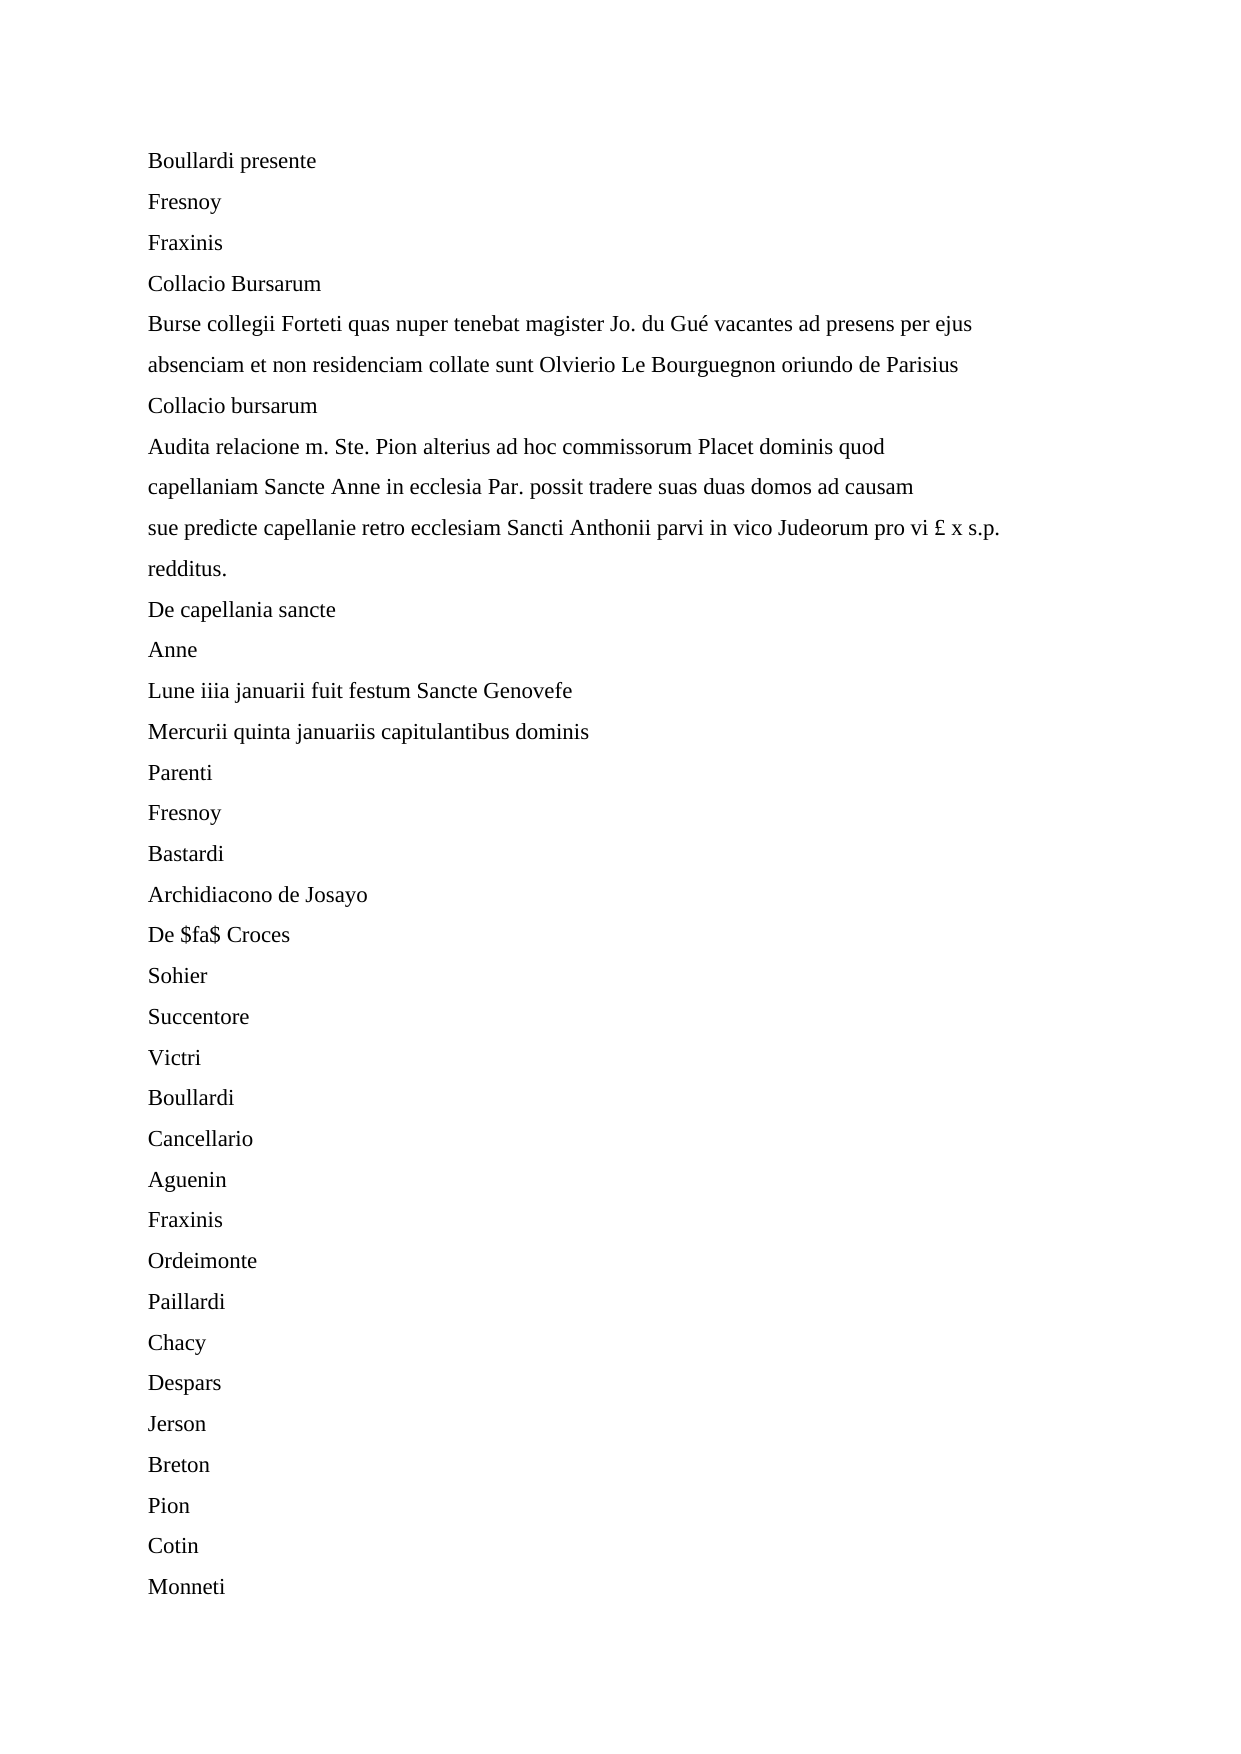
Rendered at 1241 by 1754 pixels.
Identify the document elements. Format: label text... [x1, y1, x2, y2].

text Succentore [148, 1003, 1093, 1029]
text Boullardi presente [148, 148, 1093, 174]
text Paillardi [148, 1288, 1093, 1314]
text Fraxinis [148, 1207, 1093, 1233]
text absenciam et non residenciam collate sunt Olvierio Le Bourguegnon oriundo de Parisius [148, 351, 1093, 378]
text Bastardi [148, 840, 1093, 866]
text redditus. [148, 555, 1093, 581]
text Cancellario [148, 1125, 1093, 1151]
text Jerson [148, 1410, 1093, 1437]
text Fresnoy [148, 188, 1093, 215]
text Fresnoy [148, 799, 1093, 826]
text Collacio bursarum [148, 392, 1093, 418]
text De capellania sancte [148, 596, 1093, 622]
text Despars [148, 1369, 1093, 1396]
text Audita relacione m. Ste. Pion alterius ad hoc commissorum Placet dominis quod [148, 433, 1093, 459]
text Ordeimonte [148, 1247, 1093, 1274]
text Aguenin [148, 1166, 1093, 1192]
text Monneti [148, 1573, 1093, 1599]
text Collacio Bursarum [148, 270, 1093, 296]
text Lune iiia januarii fuit festum Sancte Genovefe [148, 677, 1093, 703]
text Mercurii quinta januariis capitulantibus dominis [148, 718, 1093, 744]
text Cotin [148, 1532, 1093, 1559]
text Sohier [148, 962, 1093, 988]
text Victri [148, 1044, 1093, 1070]
text Boullardi [148, 1084, 1093, 1111]
text Archidiacono de Josayo [148, 881, 1093, 907]
text De $fa$ Croces [148, 921, 1093, 948]
text Chacy [148, 1329, 1093, 1355]
text capellaniam Sancte Anne in ecclesia Par. possit tradere suas duas domos ad causam [148, 473, 1093, 500]
text Burse collegii Forteti quas nuper tenebat magister Jo. du Gué vacantes ad presens per ejus [148, 311, 1093, 337]
text Parenti [148, 758, 1093, 785]
text Anne [148, 636, 1093, 663]
text Fraxinis [148, 229, 1093, 255]
text sue predicte capellanie retro ecclesiam Sancti Anthonii parvi in vico Judeorum pro vi £ x s.p. [148, 514, 1093, 541]
text Breton [148, 1451, 1093, 1477]
text Pion [148, 1492, 1093, 1518]
